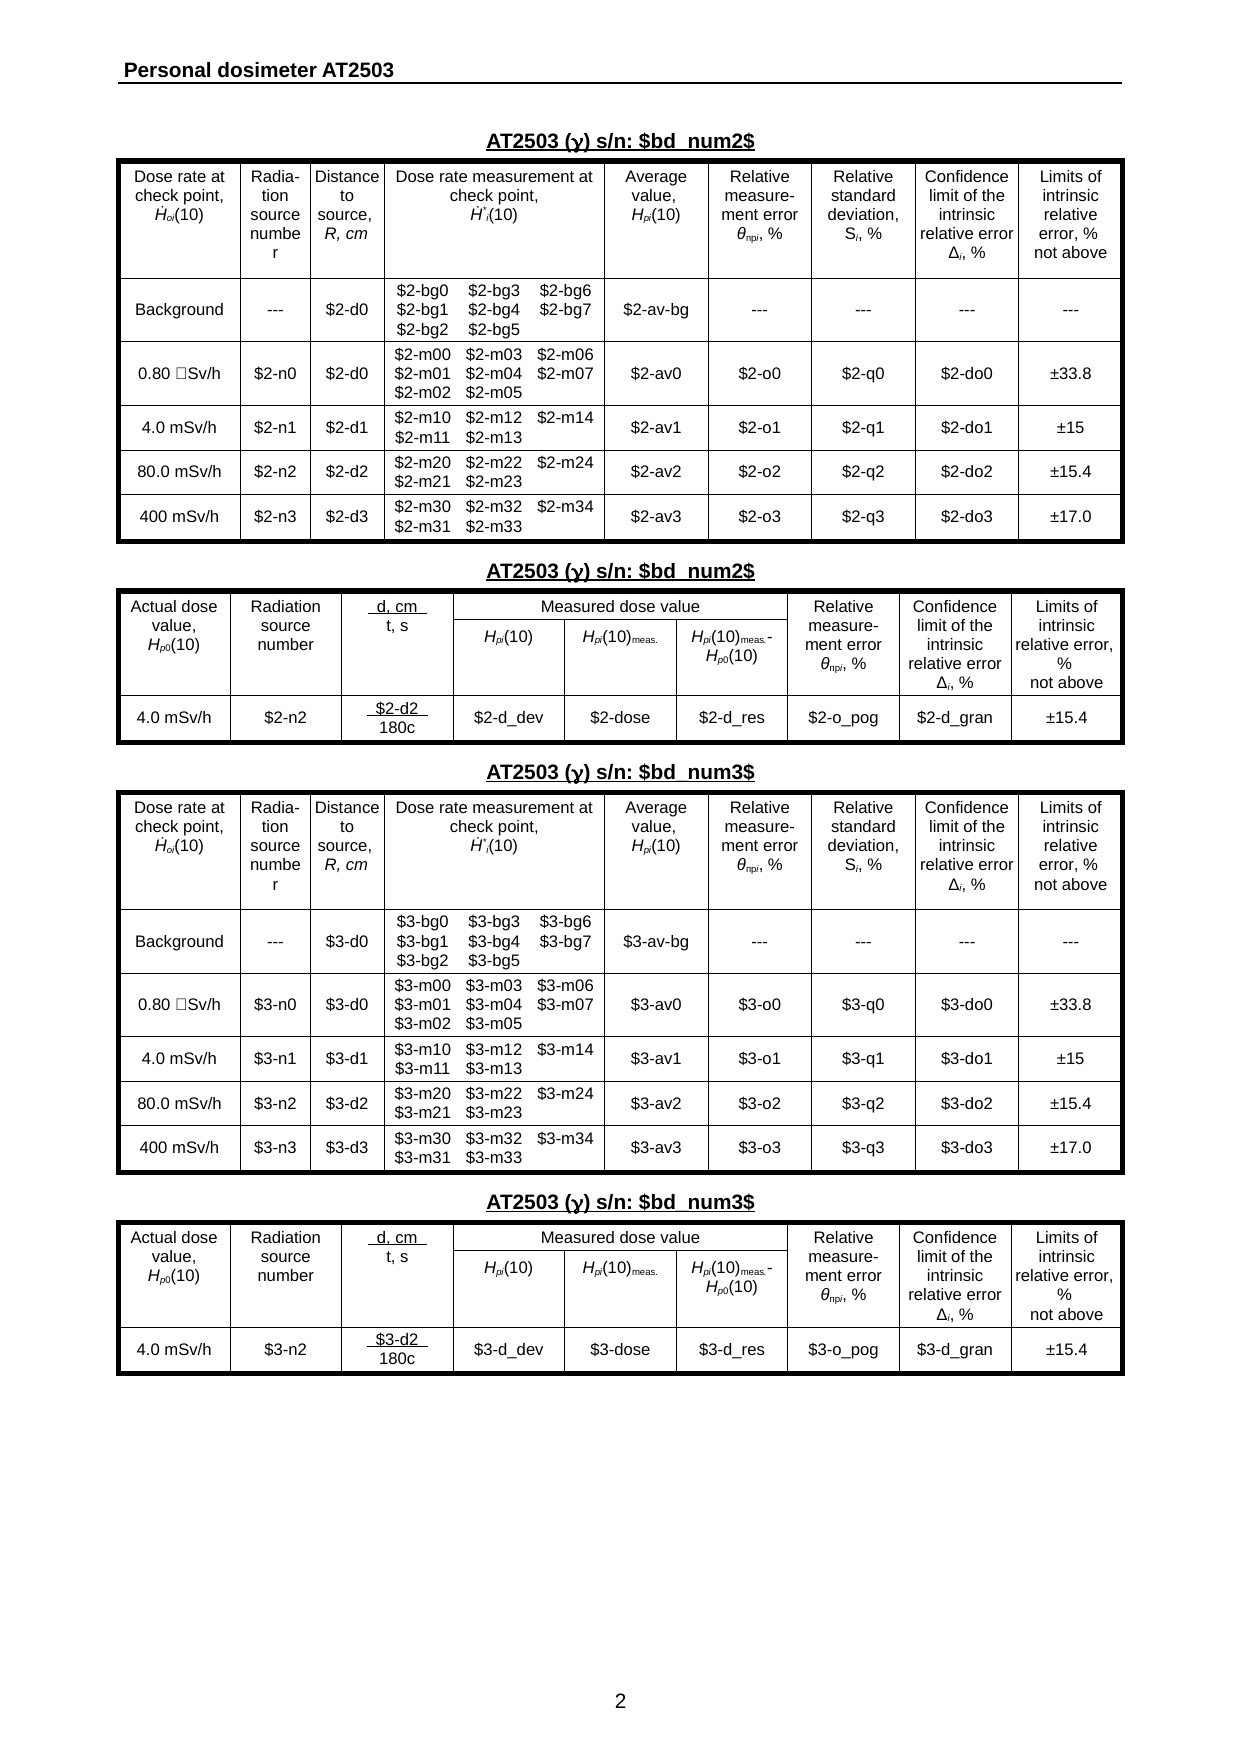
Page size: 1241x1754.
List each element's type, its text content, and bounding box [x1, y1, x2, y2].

table_cell --- [241, 910, 310, 973]
table_cell $3-d1 [311, 1037, 384, 1081]
table_cell Radia-tion source number [241, 795, 310, 909]
table_cell $2-d0 [311, 342, 384, 405]
table_cell 400 mSv/h [121, 495, 240, 538]
table_cell $3-do0 [916, 974, 1018, 1036]
table_cell Confidence limit of the intrinsic relative error Δi, % [900, 594, 1011, 695]
table_cell $3-m30 $3-m31 $3-m32 $3-m33 $3-m34 [385, 1126, 604, 1170]
table_cell $2-m00 $2-m01 $2-m02 $2-m03 $2-m04 $2-m05 $2-m06 $2-m07 [385, 342, 604, 405]
table_cell $2-o3 [709, 495, 811, 538]
table_cell $2-q0 [812, 342, 915, 405]
table_header AT2503 () s/n: $bd_num2$ [118, 544, 1122, 588]
table_cell Limits of intrinsic relative error, % not above [1012, 594, 1120, 695]
table_cell $2-m10 $2-m11 $2-m12 $2-m13 $2-m14 [385, 406, 604, 449]
table_cell $2-d0 [311, 279, 384, 341]
table_cell Hpi(10) [454, 620, 564, 695]
table_cell --- [709, 910, 811, 973]
table_cell Background [121, 279, 240, 341]
table_cell $2-do0 [916, 342, 1018, 405]
table_cell $2-d1 [311, 406, 384, 449]
table_cell Confidence limit of the intrinsic relative error Δi, % [916, 164, 1018, 278]
table_cell Hpi(10)meas. [565, 620, 676, 695]
table_cell ±15 [1019, 1037, 1120, 1081]
table_cell $3-d_gran [900, 1328, 1011, 1371]
table_cell Confidence limit of the intrinsic relative error Δi, % [900, 1225, 1011, 1327]
table_cell $3-av1 [605, 1037, 708, 1081]
table_cell $2-o_pog [788, 696, 899, 740]
table_cell $3-do2 [916, 1082, 1018, 1125]
table_cell Radiation source number [231, 594, 341, 695]
table_cell $2-av-bg [605, 279, 708, 341]
table_cell $2-n3 [241, 495, 310, 538]
table_cell Distance to source, R, сm [311, 795, 384, 909]
table_cell $2-d_gran [900, 696, 1011, 740]
table_cell $2-d3 [311, 495, 384, 538]
table_cell $3-q1 [812, 1037, 915, 1081]
table_cell $3-d_res [677, 1328, 787, 1371]
table_cell $3-av-bg [605, 910, 708, 973]
table_cell Dose rate measurement at check point, Ḣ*i(10) [385, 164, 604, 278]
table_cell Hpi(10)meas.-Hp0(10) [677, 1251, 787, 1327]
table_cell Radia-tion source number [241, 164, 310, 278]
table_cell Average value, Hpi(10) [605, 164, 708, 278]
table_cell $3-do3 [916, 1126, 1018, 1170]
table_cell $3-o1 [709, 1037, 811, 1081]
table_cell 400 mSv/h [121, 1126, 240, 1170]
table_cell 0.80 Sv/h [121, 974, 240, 1036]
table_cell --- [1019, 910, 1120, 973]
table_cell ±17.0 [1019, 1126, 1120, 1170]
table_cell ±15.4 [1012, 696, 1120, 740]
table_cell ±17.0 [1019, 495, 1120, 538]
table_cell ±33.8 [1019, 342, 1120, 405]
table_cell $2-av3 [605, 495, 708, 538]
table_cell 4.0 mSv/h [121, 696, 230, 740]
table_cell $2-d_dev [454, 696, 564, 740]
table_cell Limits of intrinsic relative error, % not above [1019, 795, 1120, 909]
table_cell $2-dose [565, 696, 676, 740]
table_cell Confidence limit of the intrinsic relative error Δi, % [916, 795, 1018, 909]
table_cell 80.0 mSv/h [121, 451, 240, 494]
table_cell $2-n2 [241, 451, 310, 494]
table_cell $2-n1 [241, 406, 310, 449]
table_cell $3-d_dev [454, 1328, 564, 1371]
table_cell d, cm t, s [342, 594, 453, 695]
table_cell $3-o3 [709, 1126, 811, 1170]
table_cell --- [812, 279, 915, 341]
table_cell Background [121, 910, 240, 973]
table_cell $3-do1 [916, 1037, 1018, 1081]
table_cell $3-d0 [311, 910, 384, 973]
table_cell Hpi(10)meas. [565, 1251, 676, 1327]
table_cell Relative measure-ment error θпрi, % [709, 795, 811, 909]
table_cell Measured dose value [454, 594, 787, 619]
table_header AT2503 () s/n: $bd_num3$ [118, 1175, 1122, 1219]
table_cell Limits of intrinsic relative error, % not above [1012, 1225, 1120, 1327]
table_cell --- [709, 279, 811, 341]
table_cell 4.0 mSv/h [121, 1328, 230, 1371]
table_cell $2-do3 [916, 495, 1018, 538]
table_cell Dose rate at check point, Ḣoi(10) [121, 164, 240, 278]
table_cell $2-bg0 $2-bg1 $2-bg2 $2-bg3 $2-bg4 $2-bg5 $2-bg6 $2-bg7 [385, 279, 604, 341]
table_cell $2-d2 [311, 451, 384, 494]
table_cell --- [916, 910, 1018, 973]
table_cell ±33.8 [1019, 974, 1120, 1036]
table_cell $3-o2 [709, 1082, 811, 1125]
table_cell $3-m00 $3-m01 $3-m02 $3-m03 $3-m04 $3-m05 $3-m06 $3-m07 [385, 974, 604, 1036]
table_cell 0.80 Sv/h [121, 342, 240, 405]
table_cell --- [916, 279, 1018, 341]
table_cell $2-do1 [916, 406, 1018, 449]
table_cell $2-q2 [812, 451, 915, 494]
table_cell d, cm t, s [342, 1225, 453, 1327]
table_cell Radiation source number [231, 1225, 341, 1327]
table_cell $2-do2 [916, 451, 1018, 494]
table_cell $2-n2 [231, 696, 341, 740]
table_cell $3-bg0 $3-bg1 $3-bg2 $3-bg3 $3-bg4 $3-bg5 $3-bg6 $3-bg7 [385, 910, 604, 973]
table_cell $3-av0 [605, 974, 708, 1036]
table_cell $3-n3 [241, 1126, 310, 1170]
table_cell ±15.4 [1019, 451, 1120, 494]
table_cell $3-n0 [241, 974, 310, 1036]
table_cell $3-d2 180c [342, 1328, 453, 1371]
table_cell $3-dose [565, 1328, 676, 1371]
table_cell $3-d0 [311, 974, 384, 1036]
table_cell $3-n1 [241, 1037, 310, 1081]
table_cell $2-o1 [709, 406, 811, 449]
table_cell $3-q3 [812, 1126, 915, 1170]
table_cell $3-q2 [812, 1082, 915, 1125]
table_cell $2-n0 [241, 342, 310, 405]
table_cell $3-av2 [605, 1082, 708, 1125]
table_cell Relative measure-ment error θпрi, % [788, 594, 899, 695]
table_cell $3-m20 $3-m21 $3-m22 $3-m23 $3-m24 [385, 1082, 604, 1125]
table_cell ±15.4 [1019, 1082, 1120, 1125]
table_cell 80.0 mSv/h [121, 1082, 240, 1125]
table_cell $3-q0 [812, 974, 915, 1036]
table_cell $2-o0 [709, 342, 811, 405]
table_header AT2503 () s/n: $bd_num3$ [118, 745, 1122, 789]
table_cell Actual dose value, Hp0(10) [121, 594, 230, 695]
table_cell Dose rate at check point, Ḣoi(10) [121, 795, 240, 909]
table_cell Relative standard deviation, Si, % [812, 164, 915, 278]
table_cell $2-o2 [709, 451, 811, 494]
table_cell $3-n2 [241, 1082, 310, 1125]
table_cell $2-q1 [812, 406, 915, 449]
table_cell Average value, Hpi(10) [605, 795, 708, 909]
table_cell --- [1019, 279, 1120, 341]
table_cell $2-m30 $2-m31 $2-m32 $2-m33 $2-m34 [385, 495, 604, 538]
table_cell $2-q3 [812, 495, 915, 538]
table_cell Relative standard deviation, Si, % [812, 795, 915, 909]
table_cell $3-o_pog [788, 1328, 899, 1371]
table_cell Measured dose value [454, 1225, 787, 1250]
table_cell $3-av3 [605, 1126, 708, 1170]
table_cell ±15.4 [1012, 1328, 1120, 1371]
table_cell ±15 [1019, 406, 1120, 449]
table_cell Hpi(10)meas.-Hp0(10) [677, 620, 787, 695]
table_cell $3-d3 [311, 1126, 384, 1170]
table_cell $2-m20 $2-m21 $2-m22 $2-m23 $2-m24 [385, 451, 604, 494]
table_cell $2-av2 [605, 451, 708, 494]
table_cell Relative measure-ment error θпрi, % [709, 164, 811, 278]
table_cell $2-av0 [605, 342, 708, 405]
table_cell --- [812, 910, 915, 973]
table_cell Distance to source, R, сm [311, 164, 384, 278]
table_cell $3-m10 $3-m11 $3-m12 $3-m13 $3-m14 [385, 1037, 604, 1081]
table_cell 4.0 mSv/h [121, 1037, 240, 1081]
table_cell $3-o0 [709, 974, 811, 1036]
table_cell Actual dose value, Hp0(10) [121, 1225, 230, 1327]
table_cell Hpi(10) [454, 1251, 564, 1327]
table_cell Dose rate measurement at check point, Ḣ*i(10) [385, 795, 604, 909]
table_cell --- [241, 279, 310, 341]
table_cell 4.0 mSv/h [121, 406, 240, 449]
table_cell $3-n2 [231, 1328, 341, 1371]
table_header AT2503 () s/n: $bd_num2$ [118, 114, 1122, 158]
table_cell $2-d2 180c [342, 696, 453, 740]
table_cell $2-av1 [605, 406, 708, 449]
table_cell Relative measure-ment error θпрi, % [788, 1225, 899, 1327]
table_cell Limits of intrinsic relative error, % not above [1019, 164, 1120, 278]
table_cell $2-d_res [677, 696, 787, 740]
table_cell $3-d2 [311, 1082, 384, 1125]
